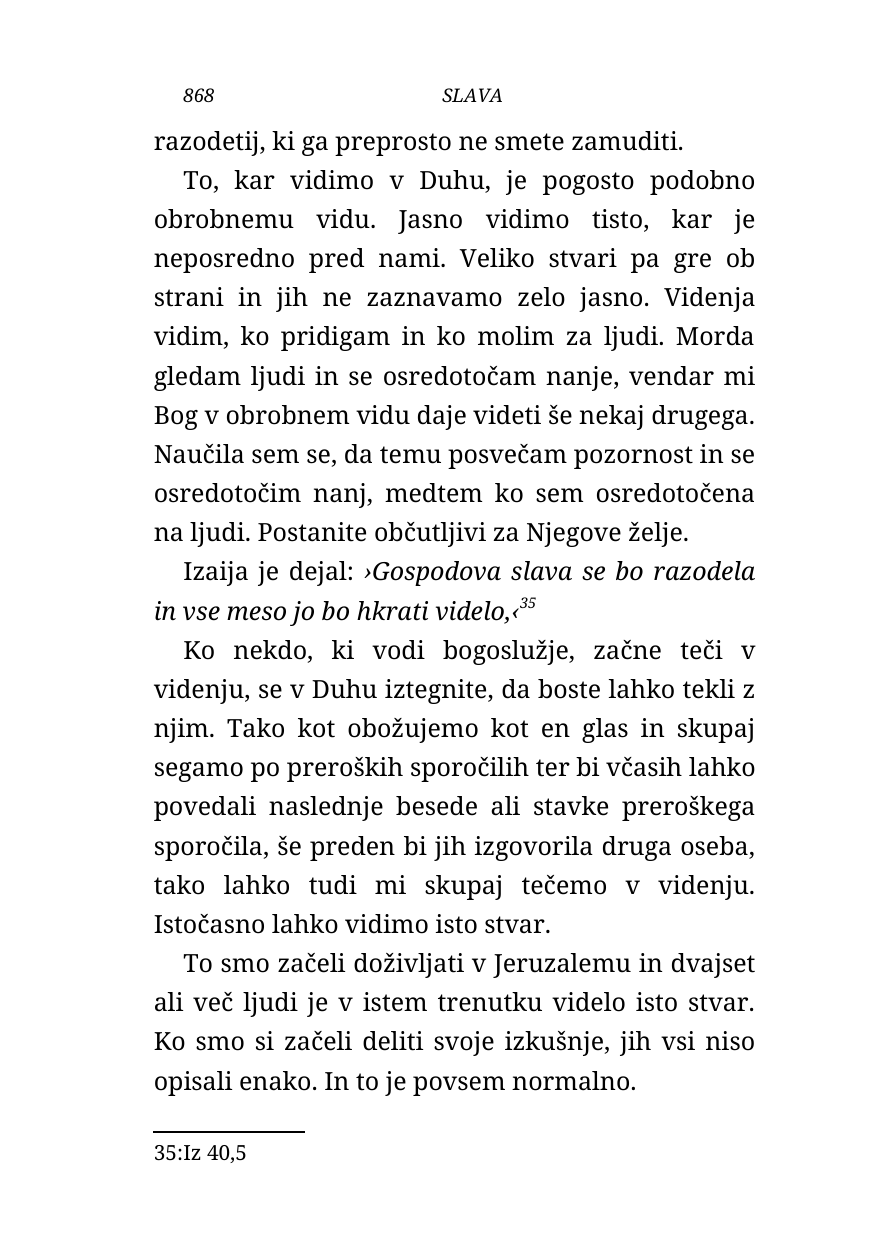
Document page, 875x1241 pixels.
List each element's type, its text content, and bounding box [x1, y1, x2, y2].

text To, kar vidimo v Duhu, je pogosto podobno obrobnemu vidu. Jasno vidimo tisto, kar je neposredno pred nami. Veliko stvari pa gre ob strani in jih ne zaznavamo zelo jasno. Videnja vidim, ko pridigam in ko molim za ljudi. Morda gledam ljudi in se osredotočam nanje, vendar mi Bog v obrobnem vidu daje videti še nekaj drugega. Naučila sem se, da temu posvečam pozornost in se osredotočim nanj, medtem ko sem osredotočena na ljudi. Postanite občutljivi za Njegove želje. [153, 162, 756, 549]
text Izaija je dejal: ›Gospodova slava se bo razodela in vse meso jo bo hkrati videlo,‹ [153, 554, 756, 627]
text To smo začeli doživljati v Jeruzalemu in dvajset ali več ljudi je v istem trenutku videlo isto stvar. Ko smo si začeli deliti svoje izkušnje, jih vsi niso opisali enako. In to je povsem normalno. [153, 946, 756, 1097]
text razodetij, ki ga preprosto ne smete zamuditi. [153, 123, 756, 157]
text Ko nekdo, ki vodi bogoslužje, začne teči v videnju, se v Duhu iztegnite, da boste lahko tekli z njim. Tako kot obožujemo kot en glas in skupaj segamo po preroških sporočilih ter bi včasih lahko povedali naslednje besede ali stavke preroškega sporočila, še preden bi jih izgovorila druga oseba, tako lahko tudi mi skupaj tečemo v videnju. Istočasno lahko vidimo isto stvar. [153, 632, 756, 941]
text Iz 40,5 [153, 1138, 756, 1166]
